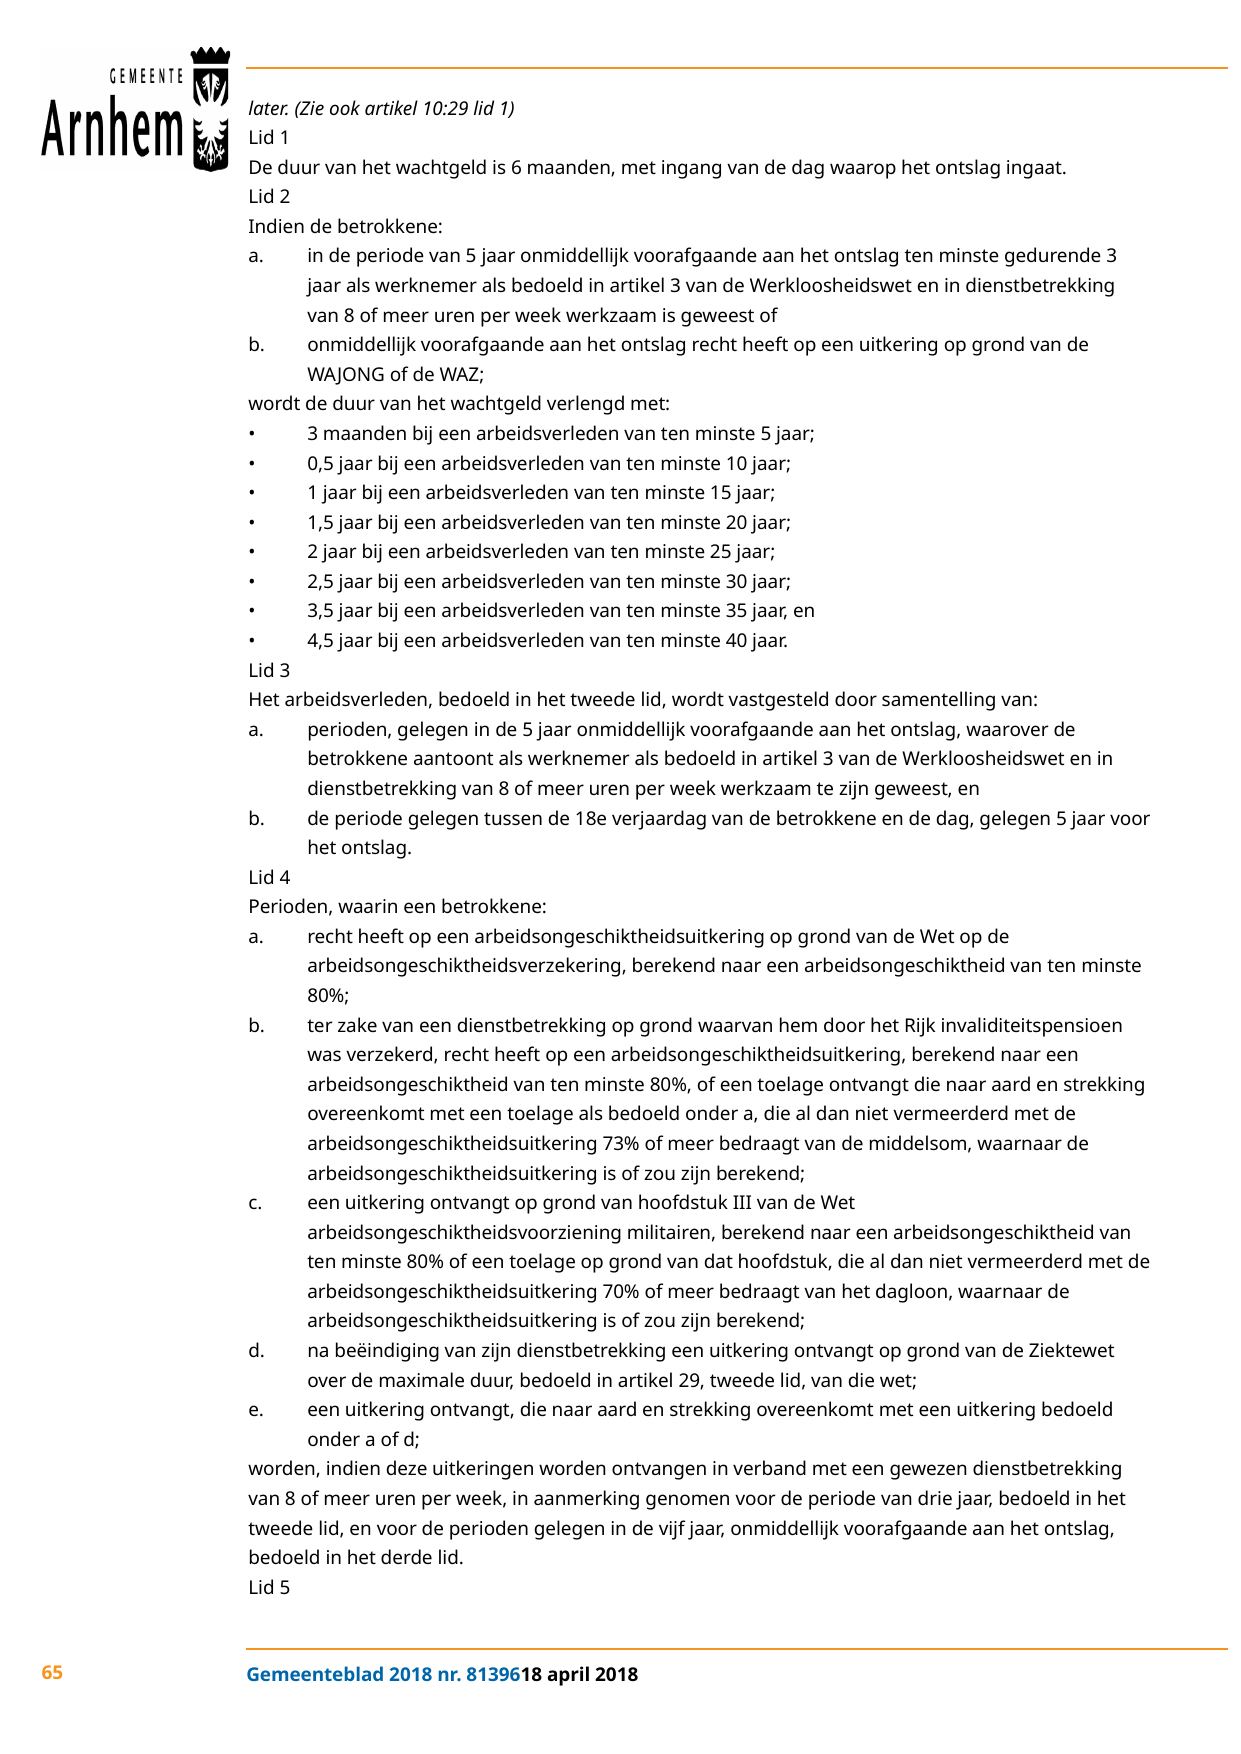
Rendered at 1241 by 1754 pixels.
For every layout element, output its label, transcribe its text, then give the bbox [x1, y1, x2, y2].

list de periode gelegen tussen de 18e verjaardag van de betrokkene en de dag, gelegen 5 jaar voor het ontslag. [248, 805, 1152, 860]
text Lid 2 [248, 183, 1152, 209]
list 2 jaar bij een arbeidsverleden van ten minste 25 jaar; [248, 538, 1152, 564]
list 3,5 jaar bij een arbeidsverleden van ten minste 35 jaar, en [248, 598, 1152, 623]
text Lid 1 [248, 124, 1152, 150]
text Lid 3 [248, 657, 1152, 683]
text worden, indien deze uitkeringen worden ontvangen in verband met een gewezen dienstbetrekking van 8 of meer uren per week, in aanmerking genomen voor de periode van drie jaar, bedoeld in het tweede lid, en voor de perioden gelegen in de vijf jaar, onmiddellijk voorafgaande aan het ontslag, bedoeld in het derde lid. [248, 1456, 1152, 1570]
text wordt de duur van het wachtgeld verlengd met: [248, 391, 1152, 416]
list een uitkering ontvangt op grond van hoofdstuk III van de Wet arbeidsongeschiktheidsvoorziening militairen, berekend naar een arbeidsongeschiktheid van ten minste 80% of een toelage op grond van dat hoofdstuk, die al dan niet vermeerderd met de arbeidsongeschiktheidsuitkering 70% of meer bedraagt van het dagloon, waarnaar de arbeidsongeschiktheidsuitkering is of zou zijn berekend; [248, 1189, 1152, 1333]
list onmiddellijk voorafgaande aan het ontslag recht heeft op een uitkering op grond van de WAJONG of de WAZ; [248, 331, 1152, 387]
text Lid 4 [248, 864, 1152, 890]
list 1 jaar bij een arbeidsverleden van ten minste 15 jaar; [248, 479, 1152, 505]
list een uitkering ontvangt, die naar aard en strekking overeenkomt met een uitkering bedoeld onder a of d; [248, 1396, 1152, 1452]
list 0,5 jaar bij een arbeidsverleden van ten minste 10 jaar; [248, 450, 1152, 476]
list 2,5 jaar bij een arbeidsverleden van ten minste 30 jaar; [248, 568, 1152, 594]
list perioden, gelegen in de 5 jaar onmiddellijk voorafgaande aan het ontslag, waarover de betrokkene aantoont als werknemer als bedoeld in artikel 3 van de Werkloosheidswet en in dienstbetrekking van 8 of meer uren per week werkzaam te zijn geweest, en [248, 716, 1152, 801]
list 4,5 jaar bij een arbeidsverleden van ten minste 40 jaar. [248, 627, 1152, 653]
text De duur van het wachtgeld is 6 maanden, met ingang van de dag waarop het ontslag ingaat. [248, 154, 1152, 180]
list na beëindiging van zijn dienstbetrekking een uitkering ontvangt op grond van de Ziektewet over de maximale duur, bedoeld in artikel 29, tweede lid, van die wet; [248, 1337, 1152, 1393]
list recht heeft op een arbeidsongeschiktheidsuitkering op grond van de Wet op de arbeidsongeschiktheidsverzekering, berekend naar een arbeidsongeschiktheid van ten minste 80%; [248, 923, 1152, 1008]
text Het arbeidsverleden, bedoeld in het tweede lid, wordt vastgesteld door samentelling van: [248, 686, 1152, 712]
text Perioden, waarin een betrokkene: [248, 893, 1152, 919]
text Indien de betrokkene: [248, 213, 1152, 239]
text Lid 5 [248, 1574, 1152, 1600]
list in de periode van 5 jaar onmiddellijk voorafgaande aan het ontslag ten minste gedurende 3 jaar als werknemer als bedoeld in artikel 3 van de Werkloosheidswet en in dienstbetrekking van 8 of meer uren per week werkzaam is geweest of [248, 243, 1152, 328]
list ter zake van een dienstbetrekking op grond waarvan hem door het Rijk invaliditeitspensioen was verzekerd, recht heeft op een arbeidsongeschiktheidsuitkering, berekend naar een arbeidsongeschiktheid van ten minste 80%, of een toelage ontvangt die naar aard en strekking overeenkomt met een toelage als bedoeld onder a, die al dan niet vermeerderd met de arbeidsongeschiktheidsuitkering 73% of meer bedraagt van de middelsom, waarnaar de arbeidsongeschiktheidsuitkering is of zou zijn berekend; [248, 1012, 1152, 1186]
text later. (Zie ook artikel 10:29 lid 1) [248, 95, 1152, 121]
list 1,5 jaar bij een arbeidsverleden van ten minste 20 jaar; [248, 509, 1152, 535]
list 3 maanden bij een arbeidsverleden van ten minste 5 jaar; [248, 420, 1152, 446]
picture [41, 47, 231, 172]
